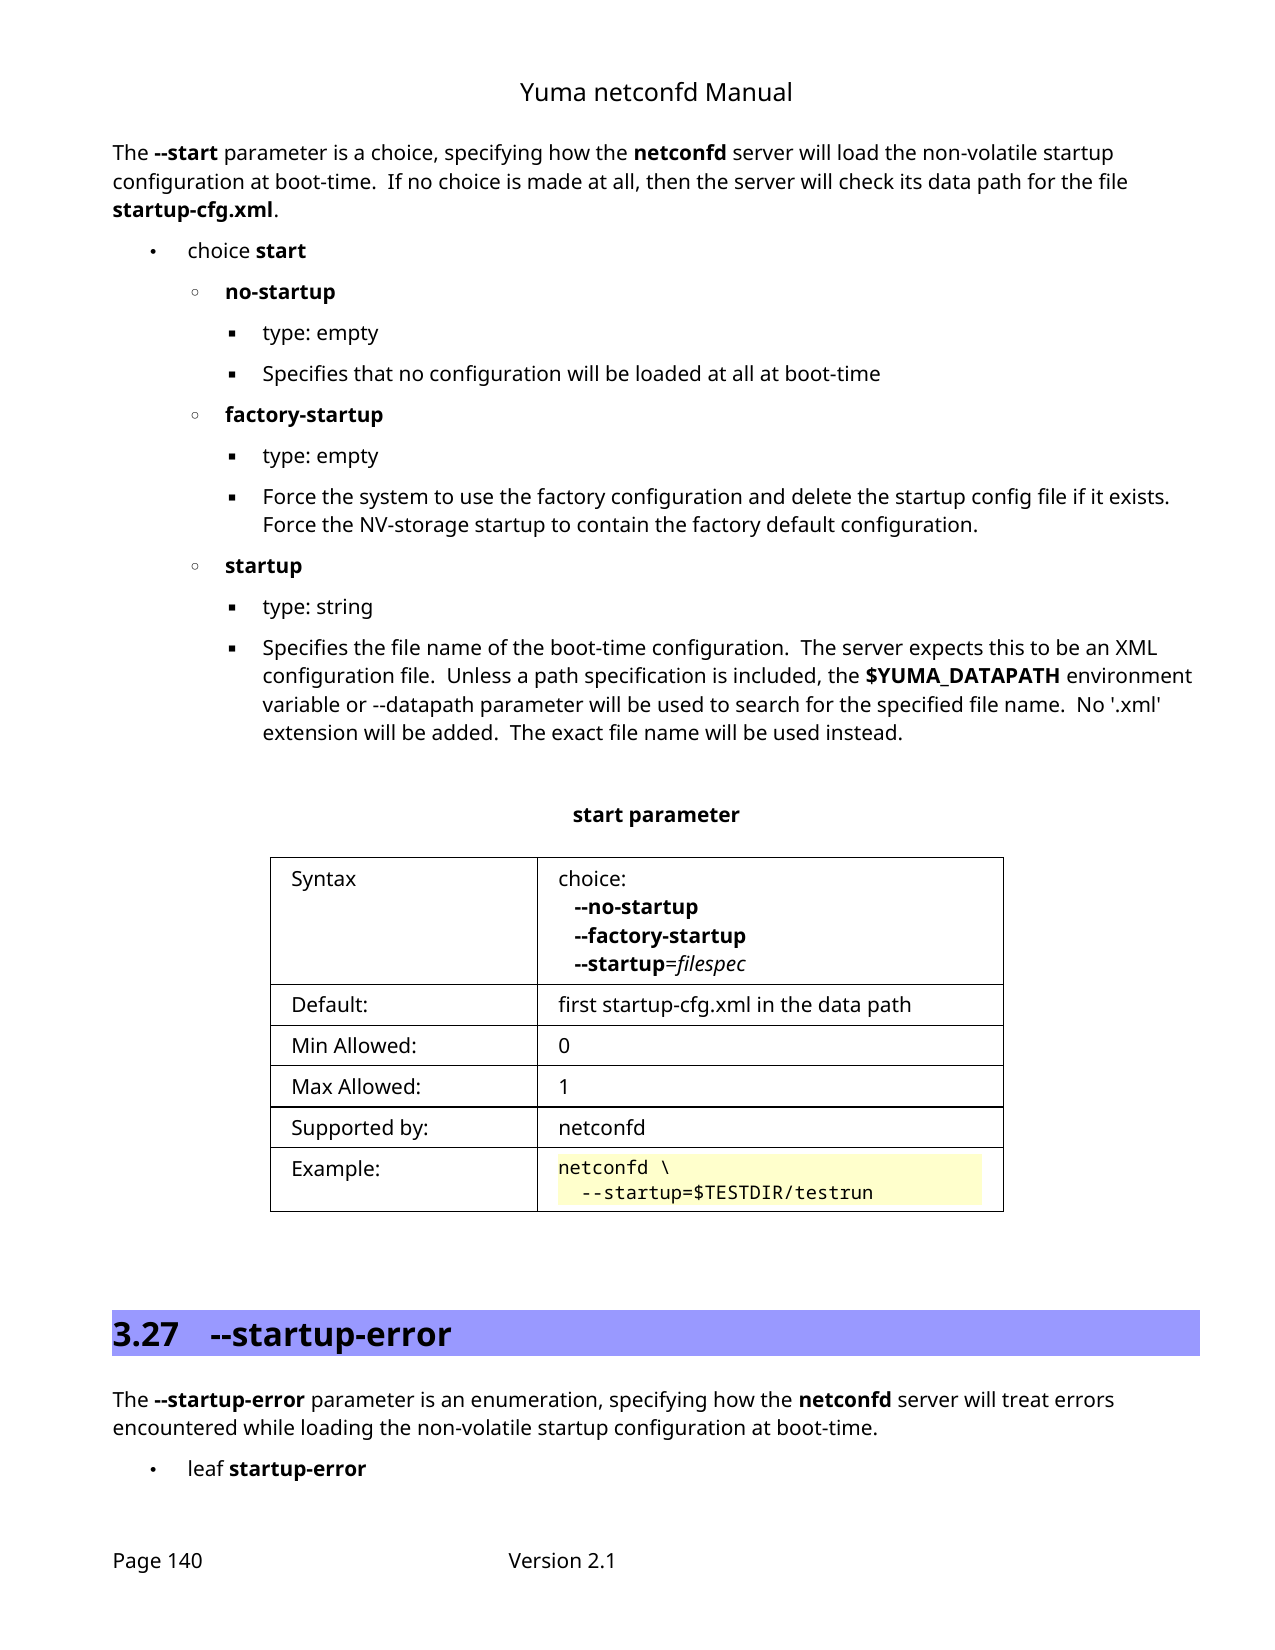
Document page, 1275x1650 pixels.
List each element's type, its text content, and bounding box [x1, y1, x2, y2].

subtitle start parameter [127, 800, 1185, 829]
table_header Syntax [271, 858, 537, 983]
subtitle --startup-error [112, 1310, 1200, 1356]
table_cell netconfd [538, 1108, 1003, 1147]
list type: empty [225, 318, 1200, 347]
list Force the system to use the factory configuration and delete the startup config file if it exists. Force the NV-storage startup to contain the factory default configuration. [225, 482, 1200, 539]
text The --start parameter is a choice, specifying how the netconfd server will load the non-volatile startup configuration at boot-time. If no choice is made at all, then the server will check its data path for the file startup-cfg.xml. [112, 138, 1200, 224]
list choice start [150, 236, 1200, 265]
list factory-startup [187, 400, 1200, 428]
list Specifies the file name of the boot-time configuration. The server expects this to be an XML configuration file. Unless a path specification is included, the $YUMA_DATAPATH environment variable or --datapath parameter will be used to search for the specified file name. No '.xml' extension will be added. The exact file name will be used instead. [225, 633, 1200, 747]
table_header choice: --no-startup --factory-startup --startup=filespec [538, 858, 1003, 983]
list Specifies that no configuration will be loaded at all at boot-time [225, 359, 1200, 388]
table_cell Max Allowed: [271, 1066, 537, 1106]
table_cell Default: [271, 985, 537, 1024]
table_cell Min Allowed: [271, 1026, 537, 1065]
table_cell Example: [271, 1148, 537, 1211]
table_cell first startup-cfg.xml in the data path [538, 985, 1003, 1024]
text The --startup-error parameter is an enumeration, specifying how the netconfd server will treat errors encountered while loading the non-volatile startup configuration at boot-time. [112, 1385, 1200, 1442]
list leaf startup-error [150, 1454, 1200, 1483]
list type: string [225, 592, 1200, 621]
list startup [187, 551, 1200, 580]
table_cell 1 [538, 1066, 1003, 1106]
table_cell Supported by: [271, 1108, 537, 1147]
list no-startup [187, 277, 1200, 306]
table_cell 0 [538, 1026, 1003, 1065]
list type: empty [225, 441, 1200, 469]
table_cell netconfd \ --startup=$TESTDIR/testrun [538, 1148, 1003, 1211]
